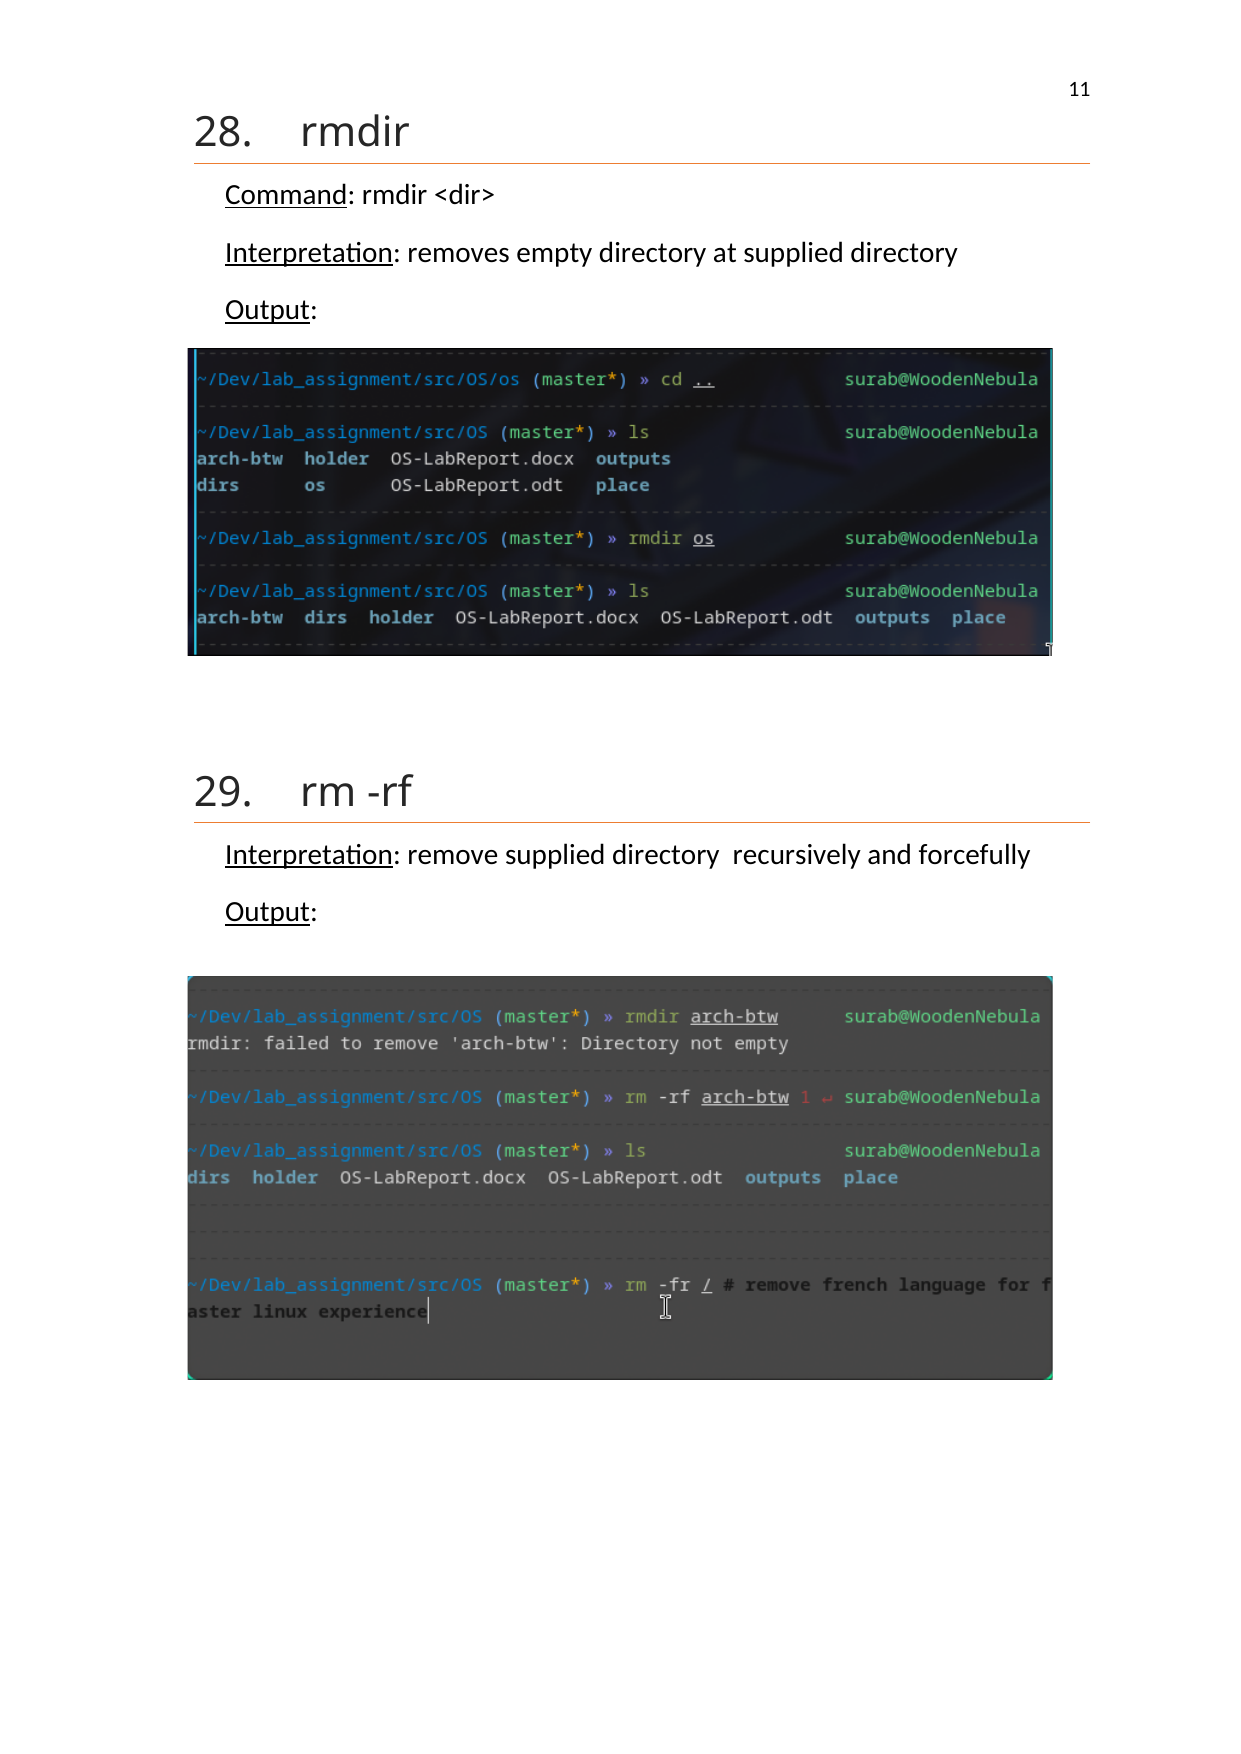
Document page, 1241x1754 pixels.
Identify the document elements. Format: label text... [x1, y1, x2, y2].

picture [187, 976, 1053, 1380]
picture [187, 348, 1053, 656]
subtitle rm -rf [194, 761, 1090, 822]
text Output: [225, 893, 1090, 929]
subtitle rmdir [194, 102, 1090, 163]
text Command: rmdir <dir> [225, 176, 1090, 212]
text Interpretation: removes empty directory at supplied directory [225, 234, 1090, 269]
text Interpretation: remove supplied directory recursively and forcefully [225, 836, 1090, 872]
text Output: [225, 291, 1090, 327]
